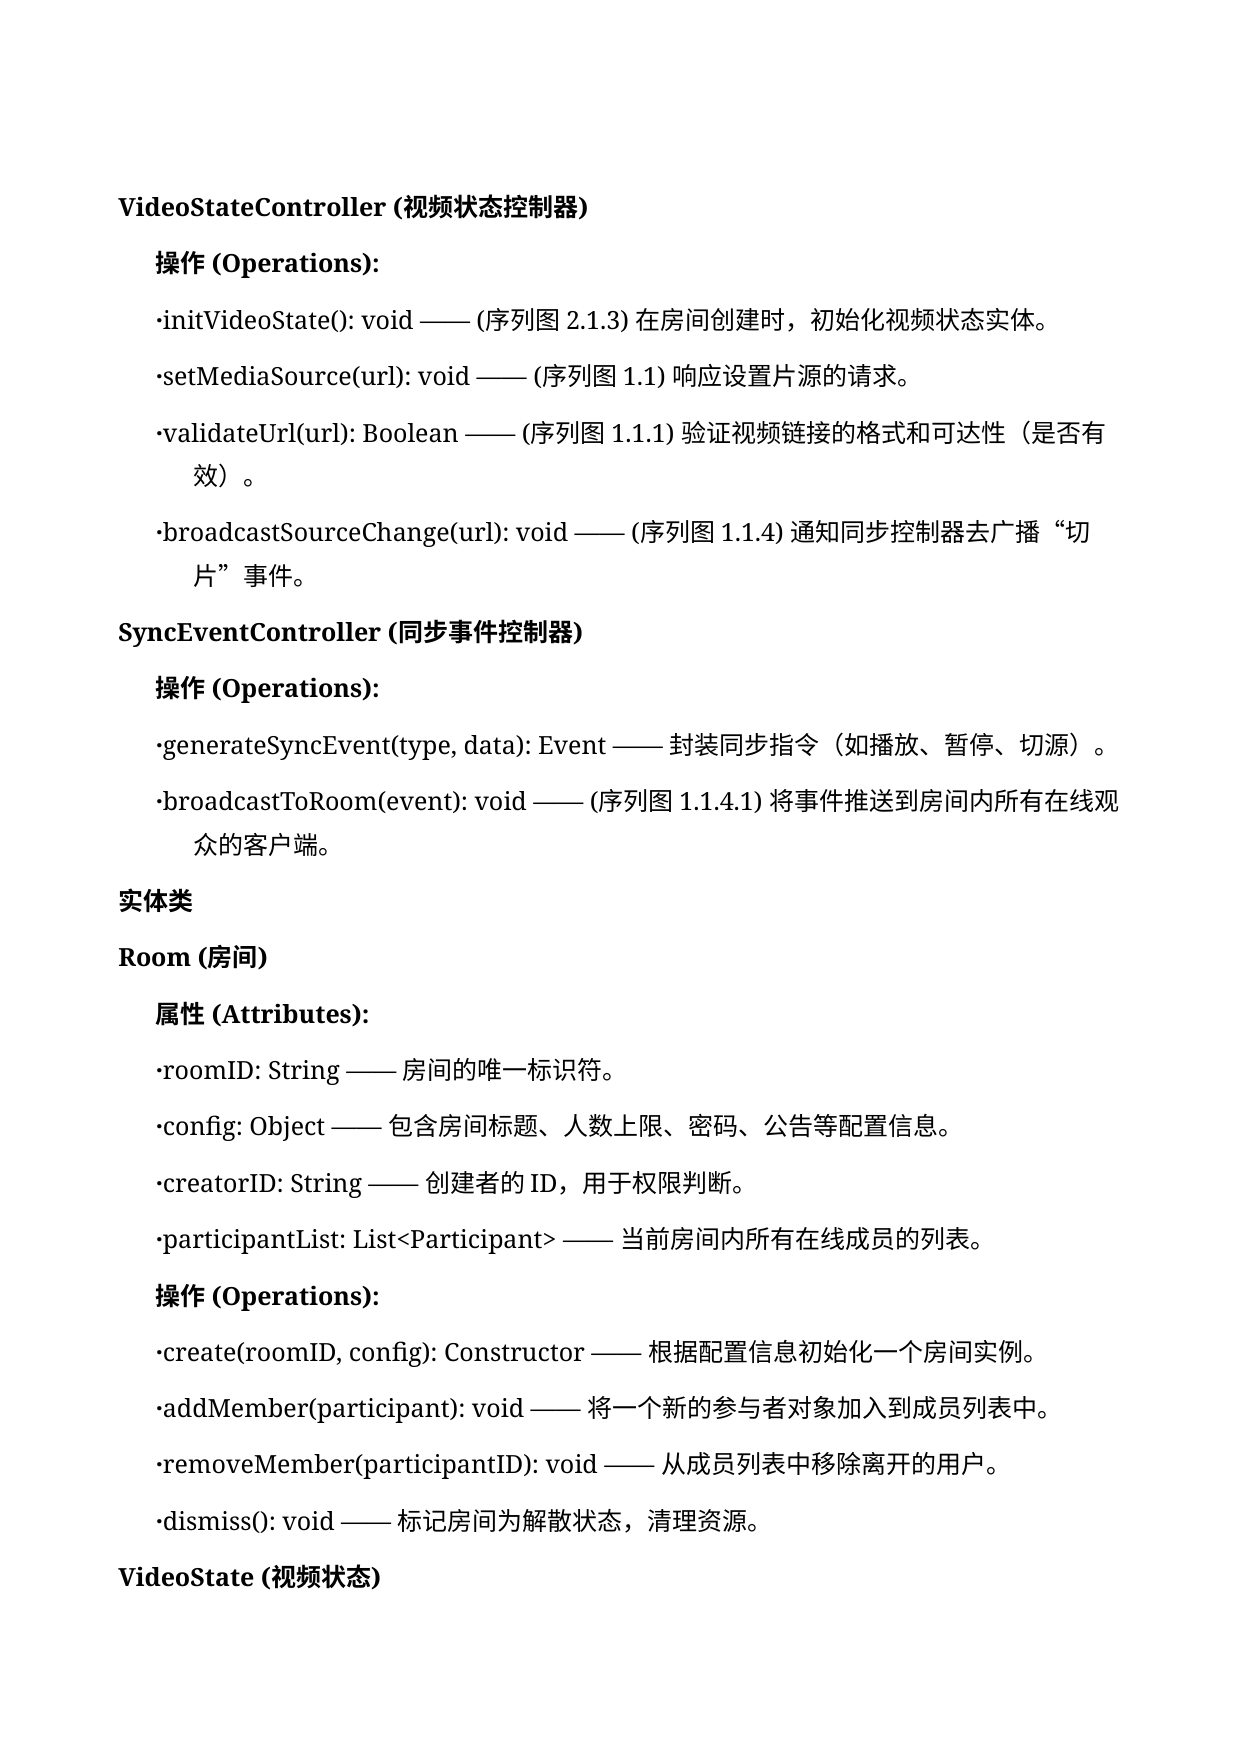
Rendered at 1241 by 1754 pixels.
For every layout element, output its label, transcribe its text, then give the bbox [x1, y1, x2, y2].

list ·roomID: String —— 房间的唯一标识符。 [156, 1051, 1122, 1087]
list ·validateUrl(url): Boolean —— (序列图 1.1.1) 验证视频链接的格式和可达性（是否有效）。 [156, 413, 1122, 493]
list ·broadcastToRoom(event): void —— (序列图 1.1.4.1) 将事件推送到房间内所有在线观众的客户端。 [156, 782, 1122, 861]
list 操作 (Operations): [156, 669, 1122, 705]
list VideoState (视频状态) [118, 1558, 1122, 1594]
list 操作 (Operations): [156, 244, 1122, 280]
list ·dismiss(): void —— 标记房间为解散状态，清理资源。 [156, 1501, 1122, 1538]
list ·config: Object —— 包含房间标题、人数上限、密码、公告等配置信息。 [156, 1107, 1122, 1143]
list ·creatorID: String —— 创建者的ID，用于权限判断。 [156, 1163, 1122, 1199]
list 操作 (Operations): [156, 1276, 1122, 1312]
list ·removeMember(participantID): void —— 从成员列表中移除离开的用户。 [156, 1445, 1122, 1481]
list ·addMember(participant): void —— 将一个新的参与者对象加入到成员列表中。 [156, 1389, 1122, 1425]
list 实体类 [118, 881, 1122, 918]
list Room (房间) [118, 938, 1122, 974]
list ·generateSyncEvent(type, data): Event —— 封装同步指令（如播放、暂停、切源）。 [156, 725, 1122, 762]
list ·create(roomID, config): Constructor —— 根据配置信息初始化一个房间实例。 [156, 1332, 1122, 1368]
list SyncEventController (同步事件控制器) [118, 613, 1122, 649]
list ·participantList: List<Participant> —— 当前房间内所有在线成员的列表。 [156, 1219, 1122, 1256]
list ·initVideoState(): void —— (序列图 2.1.3) 在房间创建时，初始化视频状态实体。 [156, 300, 1122, 337]
list ·setMediaSource(url): void —— (序列图 1.1) 响应设置片源的请求。 [156, 357, 1122, 393]
list VideoStateController (视频状态控制器) [118, 188, 1122, 224]
list 属性 (Attributes): [156, 994, 1122, 1030]
list ·broadcastSourceChange(url): void —— (序列图 1.1.4) 通知同步控制器去广播“切片”事件。 [156, 513, 1122, 592]
